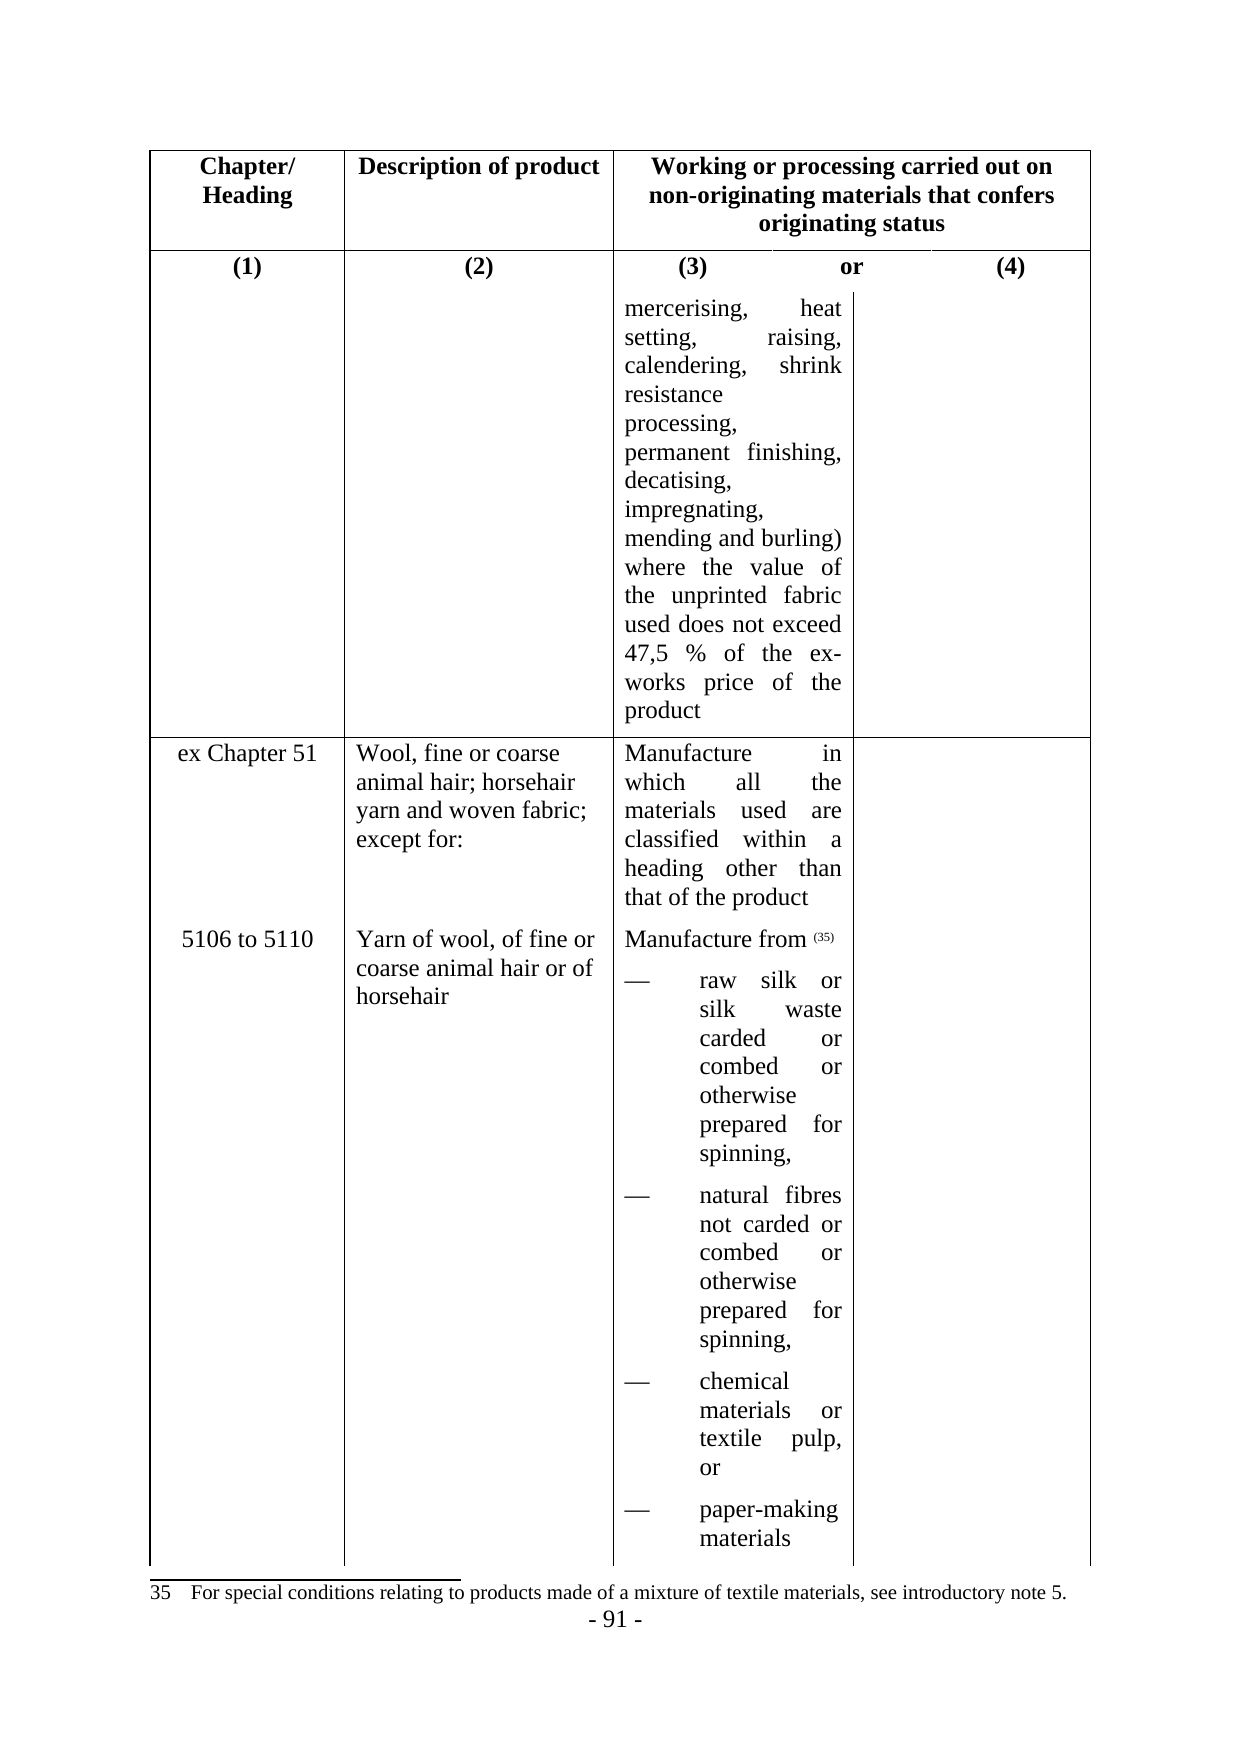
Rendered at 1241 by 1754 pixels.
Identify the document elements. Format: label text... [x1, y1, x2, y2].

table_header Description of product [345, 151, 613, 250]
table_cell [854, 1495, 1090, 1564]
table_cell [854, 1180, 1090, 1365]
table_cell (2) [345, 251, 613, 292]
table_cell (4) [932, 251, 1090, 292]
table_cell (3) [614, 251, 772, 292]
table_cell Yarn of wool, of fine or coarse animal hair or of horsehair [345, 924, 613, 1179]
table_cell (1) [151, 251, 344, 292]
table_cell [151, 1366, 344, 1493]
table_cell [345, 293, 613, 737]
table_cell [151, 1180, 344, 1365]
table_cell [345, 1495, 613, 1564]
table_cell 5106 to 5110 [151, 924, 344, 1179]
table_cell — chemical materials or textile pulp, or [614, 1366, 853, 1493]
table_cell Manufacture in which all the materials used are classified within a heading other than that of the product [614, 738, 853, 923]
table_cell [854, 738, 1090, 923]
table_cell [151, 293, 344, 737]
table_cell [854, 924, 1090, 1179]
table_cell [345, 1366, 613, 1493]
table_cell [854, 293, 1090, 737]
table_cell Manufacture from () — raw silk or silk waste carded or combed or otherwise prepared for spinning, [614, 924, 853, 1179]
table_cell [151, 1495, 344, 1564]
table_header Chapter/Heading [151, 151, 344, 250]
table_cell [854, 1366, 1090, 1493]
table_cell — natural fibres not carded or combed or otherwise prepared for spinning, [614, 1180, 853, 1365]
table_cell ex Chapter 51 [151, 738, 344, 923]
table_cell mercerising, heat setting, raising, calendering, shrink resistance processing, permanent finishing, decatising, impregnating, mending and burling) where the value of the unprinted fabric used does not exceed 47,5 % of the ex-works price of the product [614, 293, 853, 737]
table_header Working or processing carried out on non-originating materials that confers originating status [614, 151, 1090, 250]
table_cell — paper-making materials [614, 1495, 853, 1564]
table_cell Wool, fine or coarse animal hair; horsehair yarn and woven fabric; except for: [345, 738, 613, 923]
table_cell [345, 1180, 613, 1365]
table_cell or [773, 251, 931, 292]
